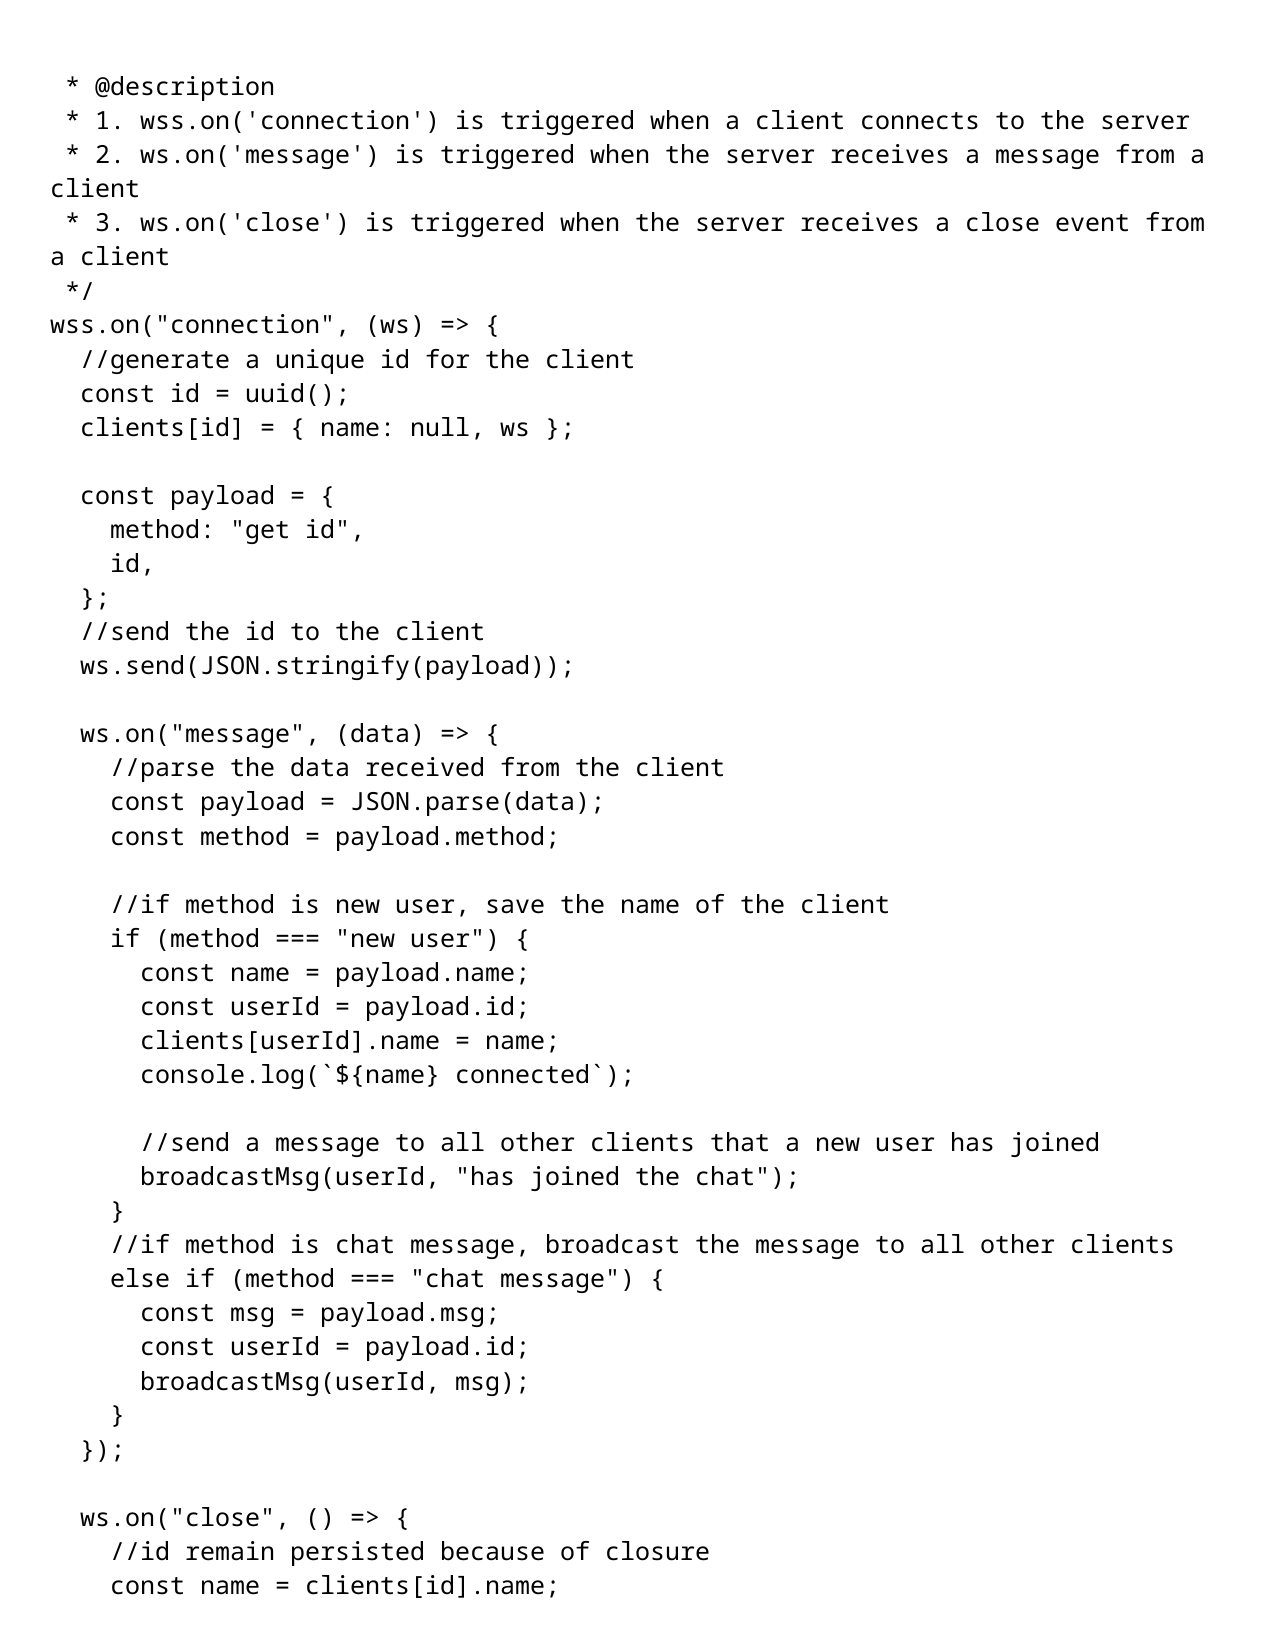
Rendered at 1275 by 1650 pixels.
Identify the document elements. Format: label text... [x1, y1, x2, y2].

text const name = payload.name; [50, 954, 1225, 988]
text } [50, 1397, 1225, 1431]
text console.log(`${name} connected`); [50, 1057, 1225, 1091]
text }); [50, 1431, 1225, 1465]
text method: "get id", [50, 512, 1225, 546]
text const userId = payload.id; [50, 988, 1225, 1022]
text * 3. ws.on('close') is triggered when the server receives a close event from a client [50, 205, 1225, 273]
text clients[id] = { name: null, ws }; [50, 409, 1225, 443]
text ws.send(JSON.stringify(payload)); [50, 648, 1225, 682]
text */ [50, 273, 1225, 307]
text * 1. wss.on('connection') is triggered when a client connects to the server [50, 103, 1225, 137]
text id, [50, 546, 1225, 580]
text const userId = payload.id; [50, 1329, 1225, 1363]
text else if (method === "chat message") { [50, 1261, 1225, 1295]
text //parse the data received from the client [50, 750, 1225, 784]
text const name = clients[id].name; [50, 1567, 1225, 1602]
text const id = uuid(); [50, 375, 1225, 409]
text if (method === "new user") { [50, 920, 1225, 954]
text const method = payload.method; [50, 818, 1225, 852]
text wss.on("connection", (ws) => { [50, 307, 1225, 341]
text broadcastMsg(userId, "has joined the chat"); [50, 1159, 1225, 1193]
text ws.on("close", () => { [50, 1499, 1225, 1533]
text * @description [50, 69, 1225, 103]
text const msg = payload.msg; [50, 1295, 1225, 1329]
text clients[userId].name = name; [50, 1022, 1225, 1057]
text const payload = JSON.parse(data); [50, 784, 1225, 818]
text const payload = { [50, 477, 1225, 512]
text //id remain persisted because of closure [50, 1533, 1225, 1567]
text //if method is chat message, broadcast the message to all other clients [50, 1227, 1225, 1261]
text } [50, 1193, 1225, 1227]
text //if method is new user, save the name of the client [50, 886, 1225, 920]
text //send the id to the client [50, 614, 1225, 648]
text broadcastMsg(userId, msg); [50, 1363, 1225, 1397]
text }; [50, 580, 1225, 614]
text //send a message to all other clients that a new user has joined [50, 1125, 1225, 1159]
text //generate a unique id for the client [50, 341, 1225, 375]
text ws.on("message", (data) => { [50, 716, 1225, 750]
text * 2. ws.on('message') is triggered when the server receives a message from a client [50, 137, 1225, 205]
